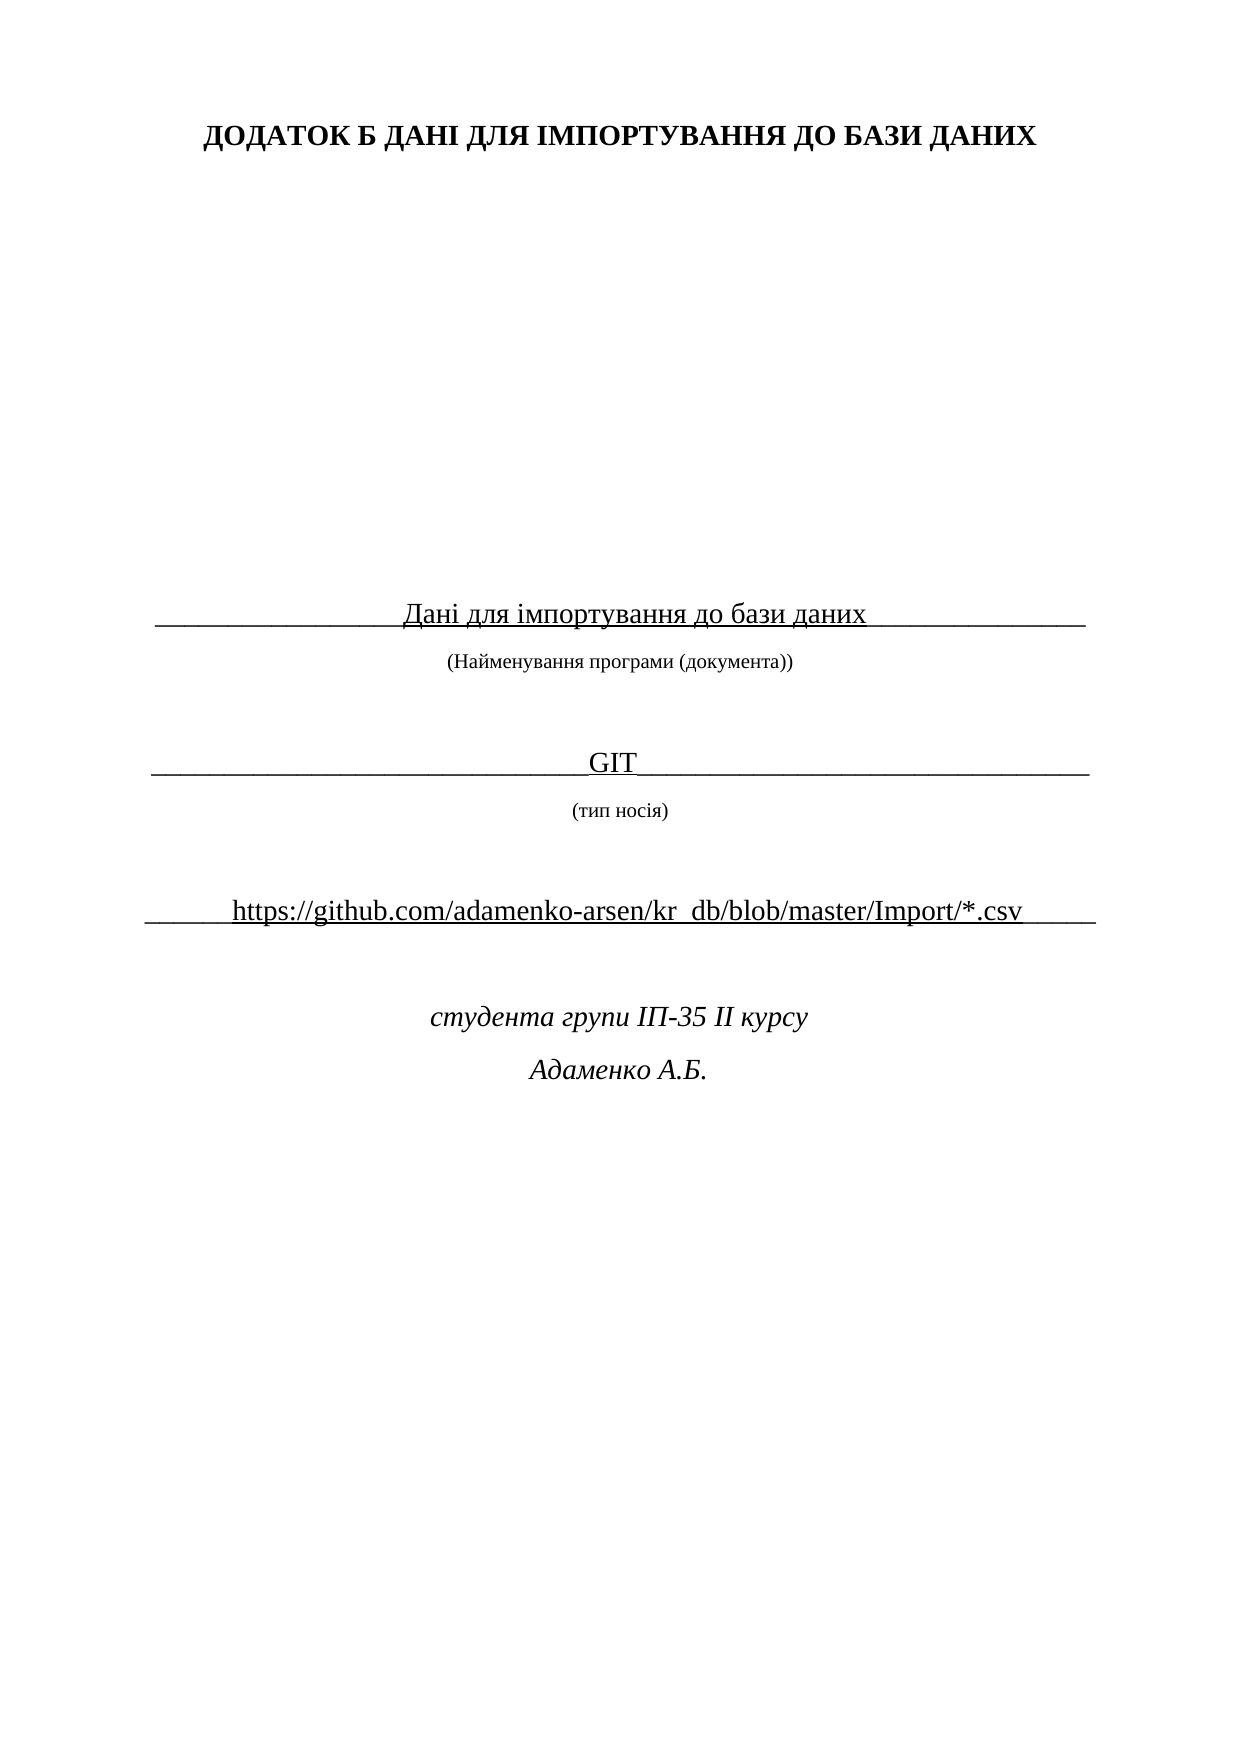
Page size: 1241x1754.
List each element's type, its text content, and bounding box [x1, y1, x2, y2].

text ______https://github.com/adamenko-arsen/kr_db/blob/master/Import/*.csv_____ [118, 893, 1122, 927]
text _________________Дані для імпортування до бази даних_______________ [118, 596, 1122, 630]
text ДОДАТОК Б ДАНІ ДЛЯ ІМПОРТУВАННЯ ДО БАЗИ ДАНИХ [118, 118, 1122, 152]
text (Найменування програми (документа)) [118, 649, 1122, 673]
text (тип носія) [118, 798, 1122, 822]
text Адаменко А.Б. [118, 1052, 1122, 1086]
text студента групи ІП-35 II курсу [118, 999, 1122, 1033]
text ______________________________GIT_______________________________ [118, 745, 1122, 778]
